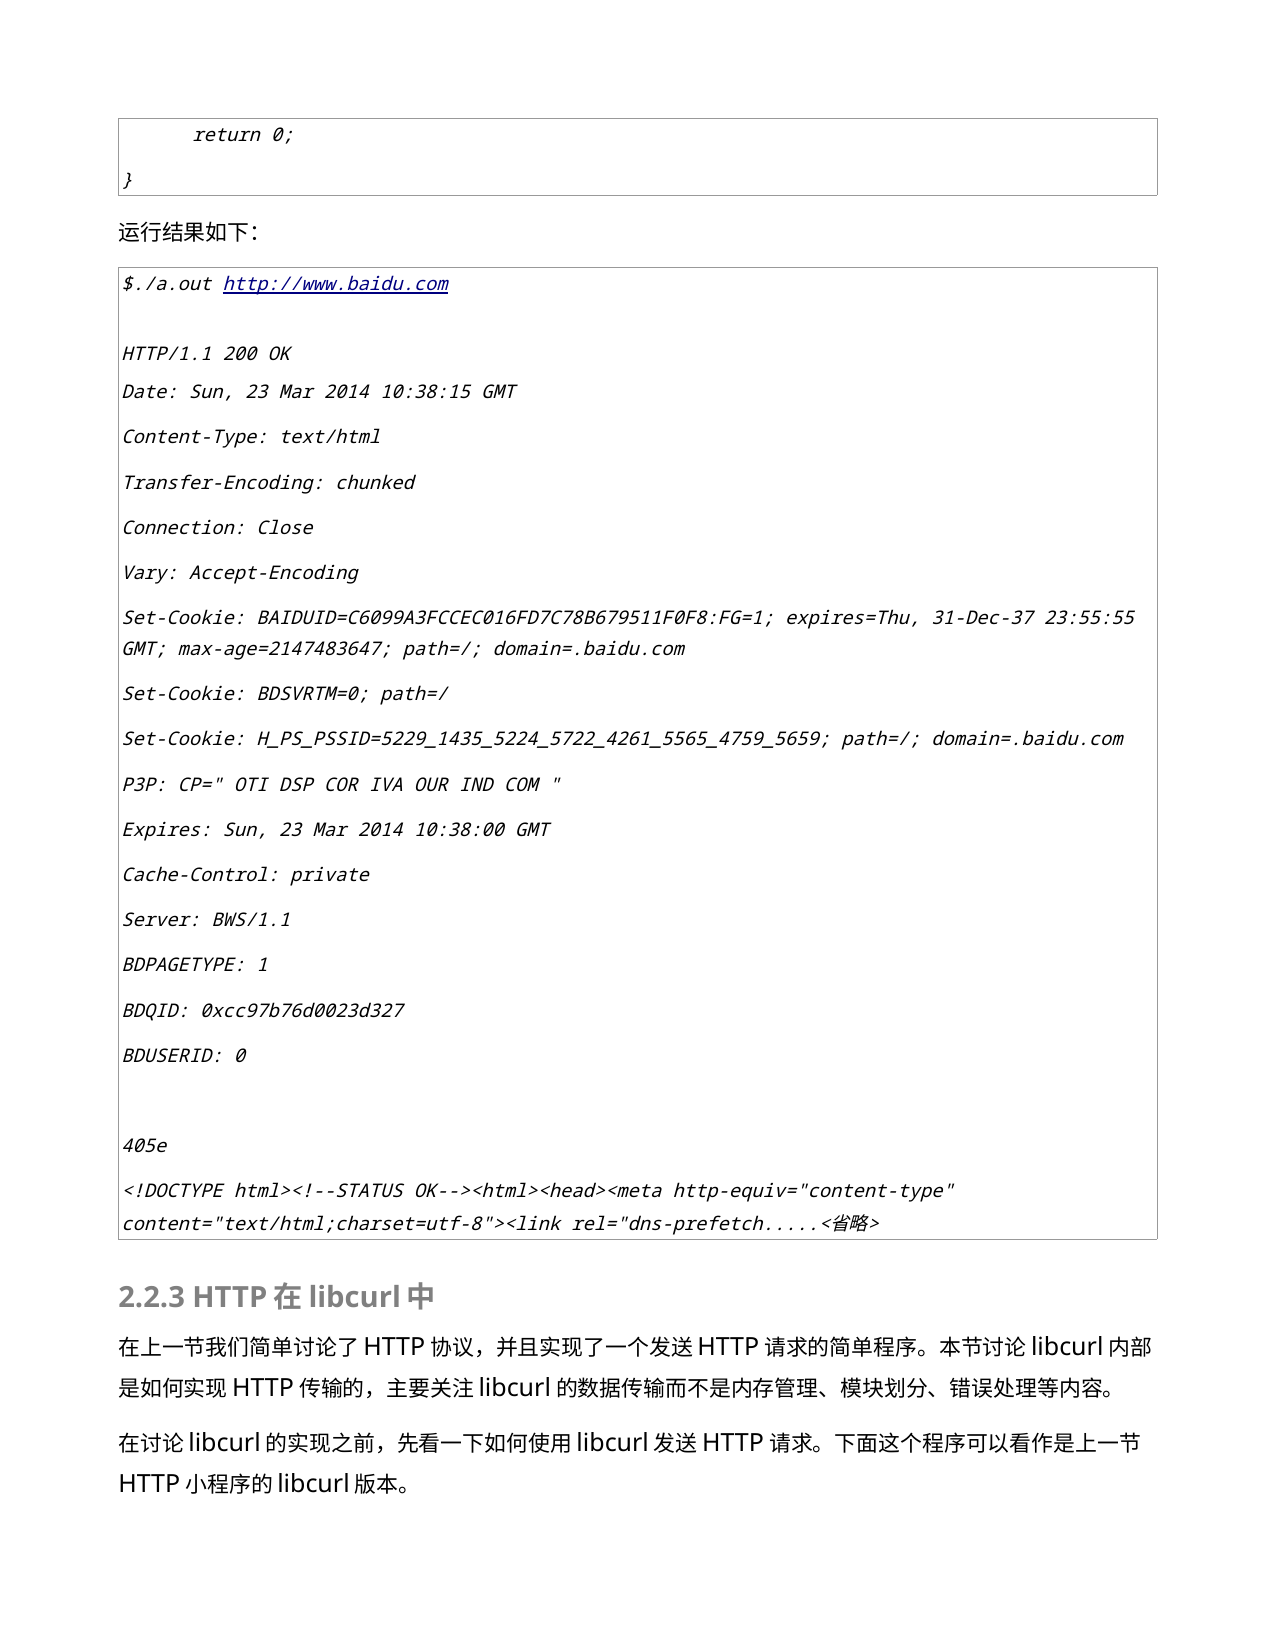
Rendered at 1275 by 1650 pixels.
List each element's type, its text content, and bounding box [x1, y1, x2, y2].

text 在上一节我们简单讨论了HTTP协议，并且实现了一个发送HTTP请求的简单程序。本节讨论libcurl内部是如何实现HTTP传输的，主要关注libcurl的数据传输而不是内存管理、模块划分、错误处理等内容。 [118, 1328, 1157, 1403]
text <!DOCTYPE html><!--STATUS OK--><html><head><meta http-equiv="content-type" content="text/html;charset=utf-8"><link rel="dns-prefetch.....<省略> [119, 1175, 1157, 1239]
text Set-Cookie: H_PS_PSSID=5229_1435_5224_5722_4261_5565_4759_5659; path=/; domain=.baidu.com [119, 723, 1157, 751]
text $./a.out http://www.baidu.com [119, 268, 1157, 296]
text P3P: CP=" OTI DSP COR IVA OUR IND COM " [119, 768, 1157, 796]
text 运行结果如下： [118, 215, 1157, 246]
text return 0; [119, 119, 1157, 147]
text 在讨论libcurl的实现之前，先看一下如何使用libcurl发送HTTP请求。下面这个程序可以看作是上一节HTTP小程序的libcurl版本。 [118, 1425, 1157, 1500]
text Expires: Sun, 23 Mar 2014 10:38:00 GMT [119, 813, 1157, 842]
text Content-Type: text/html [119, 421, 1157, 449]
text Connection: Close [119, 511, 1157, 540]
text BDQID: 0xcc97b76d0023d327 [119, 994, 1157, 1022]
subtitle 2.2.3 HTTP在libcurl中 [118, 1274, 1157, 1316]
text BDUSERID: 0 [119, 1039, 1157, 1068]
text } [119, 163, 1157, 195]
text Date: Sun, 23 Mar 2014 10:38:15 GMT [119, 376, 1157, 404]
text BDPAGETYPE: 1 [119, 949, 1157, 977]
text Set-Cookie: BDSVRTM=0; path=/ [119, 677, 1157, 706]
subtitle HTTP/1.1 200 OK [119, 337, 1157, 366]
text Transfer-Encoding: chunked [119, 466, 1157, 494]
text 405e [119, 1129, 1157, 1158]
text Set-Cookie: BAIDUID=C6099A3FCCEC016FD7C78B679511F0F8:FG=1; expires=Thu, 31-Dec-37 23:55:55 GMT; max-age=2147483647; path=/; domain=.baidu.com [119, 602, 1157, 661]
text Server: BWS/1.1 [119, 903, 1157, 932]
text Vary: Accept-Encoding [119, 556, 1157, 585]
text Cache-Control: private [119, 858, 1157, 887]
